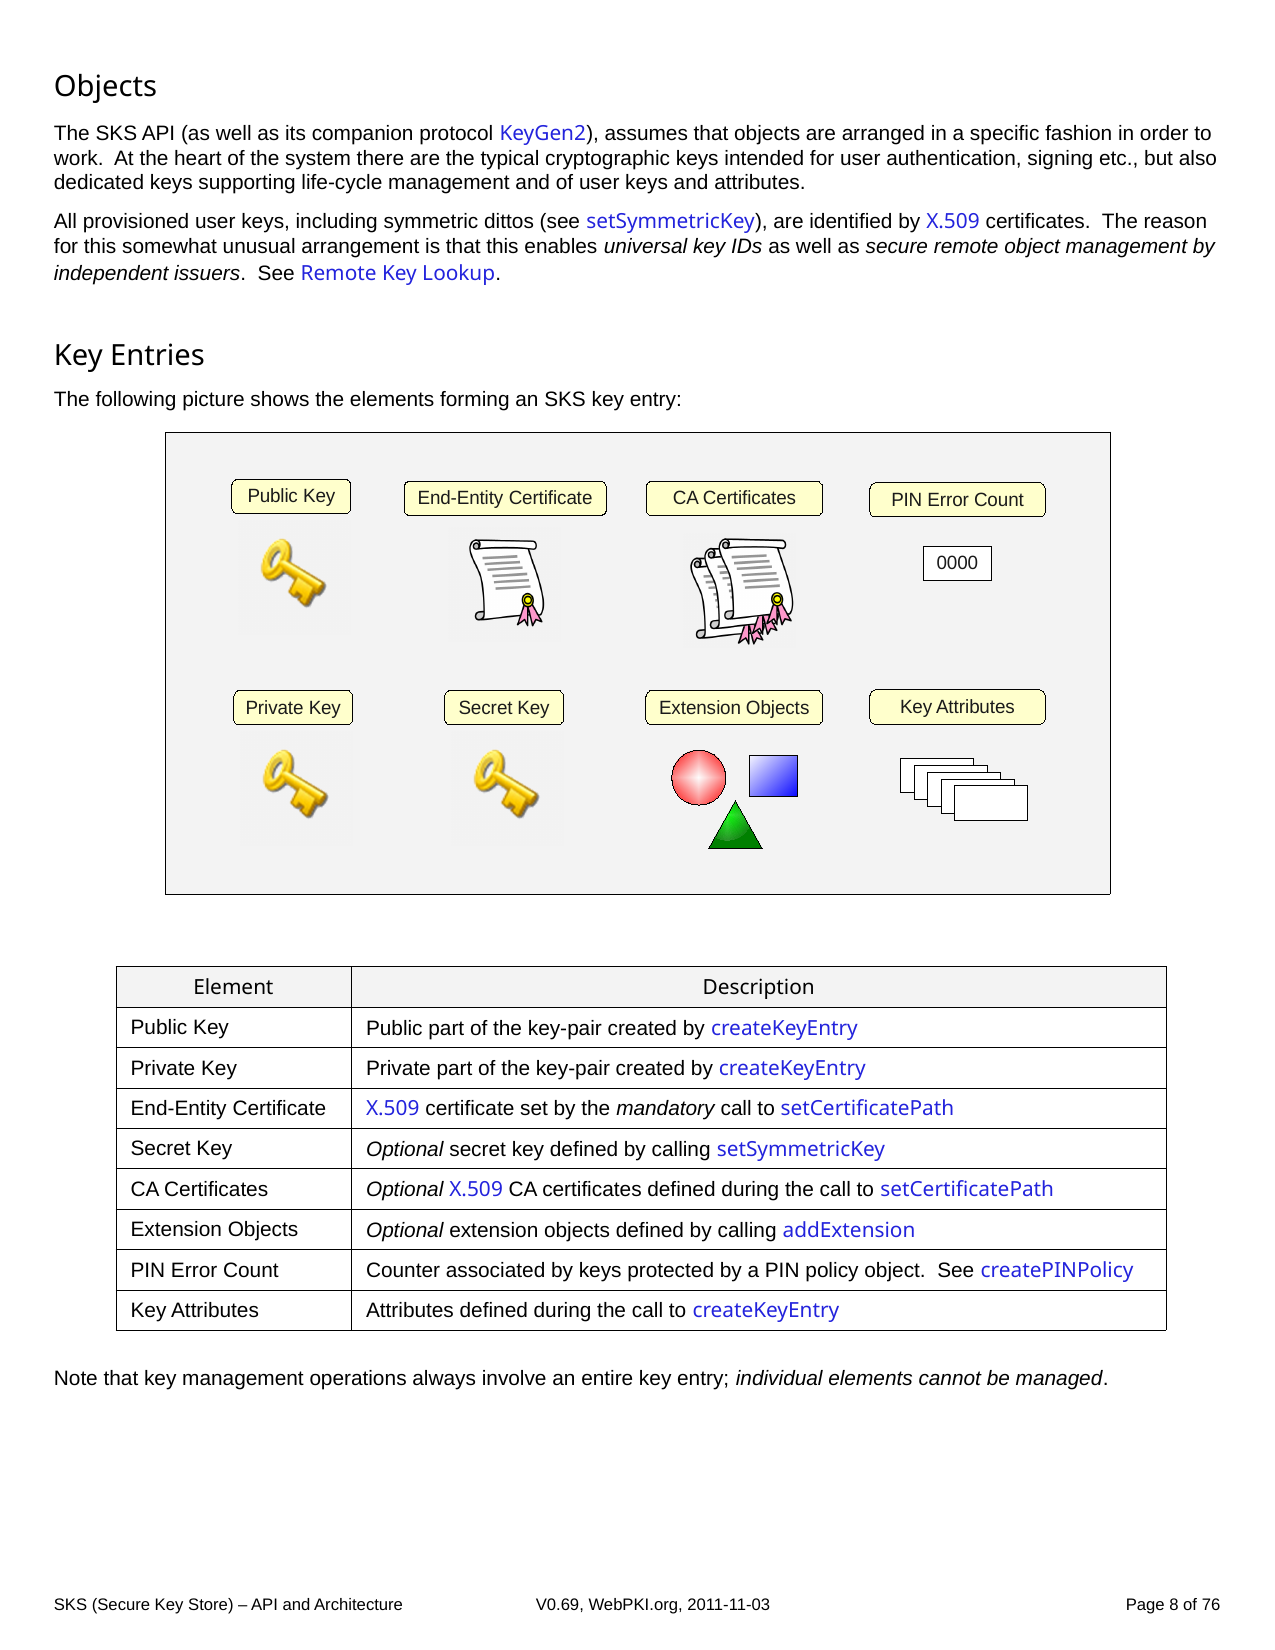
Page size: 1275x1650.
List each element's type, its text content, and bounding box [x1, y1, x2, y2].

subtitle Objects [54, 66, 1221, 105]
table_cell Public part of the key-pair created by createKeyEntry [352, 1008, 1166, 1047]
table_cell Key Attributes [117, 1291, 351, 1330]
table_cell Attributes defined during the call to createKeyEntry [352, 1291, 1166, 1330]
text The following picture shows the elements forming an SKS key entry: [54, 386, 1221, 918]
table_cell Counter associated by keys protected by a PIN policy object. See createPINPolicy [352, 1250, 1166, 1289]
text Note that key management operations always involve an entire key entry; individual elements cannot be managed. [54, 1366, 1221, 1390]
table_cell Optional secret key defined by calling setSymmetricKey [352, 1129, 1166, 1168]
table_header Element [117, 967, 351, 1007]
table_cell PIN Error Count [117, 1250, 351, 1289]
table_cell Extension Objects [117, 1210, 351, 1249]
table_cell Secret Key [117, 1129, 351, 1168]
table_cell CA Certificates [117, 1169, 351, 1209]
subtitle Key Entries [54, 334, 1221, 374]
table_header Description [352, 967, 1166, 1007]
text The SKS API (as well as its companion protocol KeyGen2), assumes that objects are arranged in a specific fashion in order to work. At the heart of the system there are the typical cryptographic keys intended for user authentication, signing etc., but also dedicated keys supporting life-cycle management and of user keys and attributes. [54, 118, 1221, 194]
table_cell Optional extension objects defined by calling addExtension [352, 1210, 1166, 1249]
table_cell Private Key [117, 1048, 351, 1087]
table_cell End‑Entity Certificate [117, 1089, 351, 1128]
table_cell Public Key [117, 1008, 351, 1047]
table_cell Optional X.509 CA certificates defined during the call to setCertificatePath [352, 1169, 1166, 1209]
table_cell X.509 certificate set by the mandatory call to setCertificatePath [352, 1089, 1166, 1128]
table_cell Private part of the key-pair created by createKeyEntry [352, 1048, 1166, 1087]
text All provisioned user keys, including symmetric dittos (see setSymmetricKey), are identified by X.509 certificates. The reason for this somewhat unusual arrangement is that this enables universal key IDs as well as secure remote object management by independent issuers. See Remote Key Lookup. [54, 206, 1221, 287]
